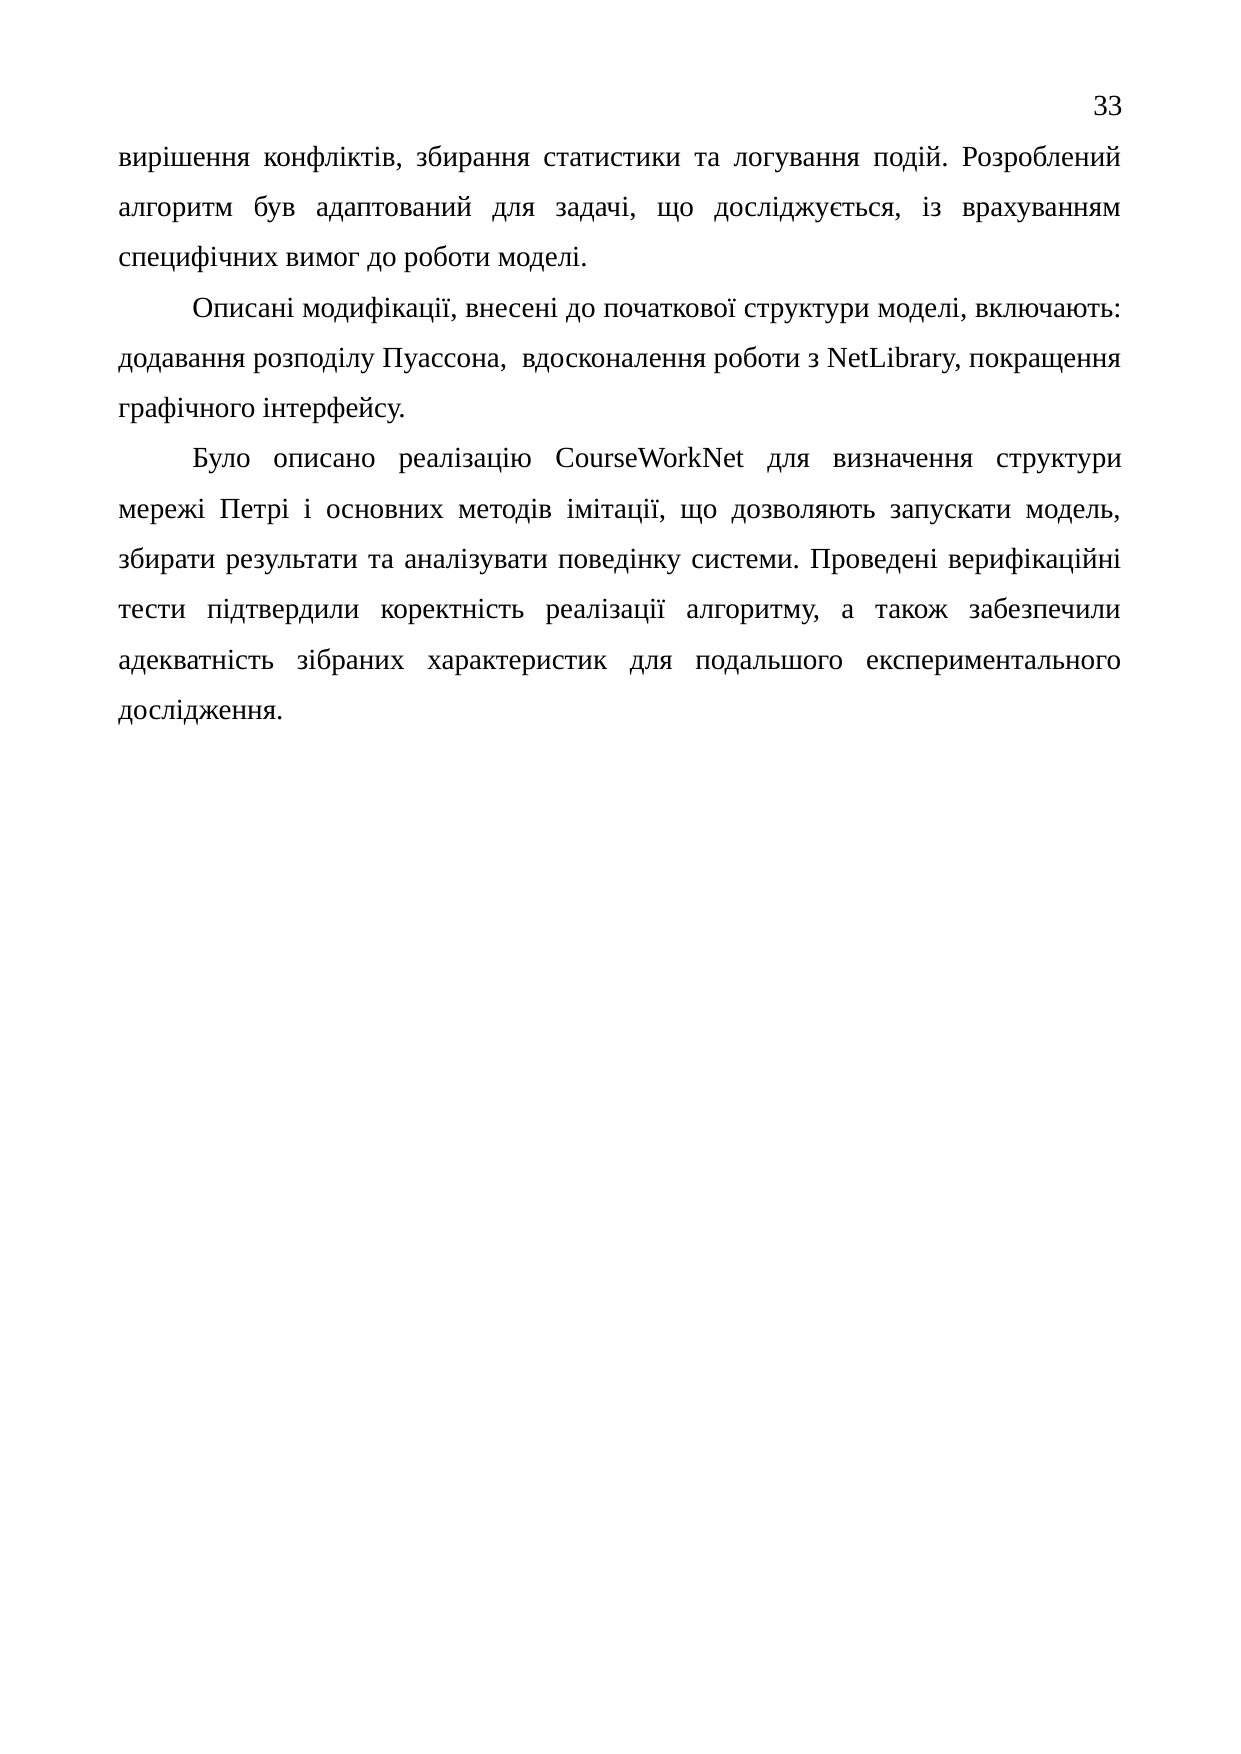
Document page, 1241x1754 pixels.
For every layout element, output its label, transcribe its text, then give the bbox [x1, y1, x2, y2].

text Було описано реалізацію CourseWorkNet для визначення структури мережі Петрі і основних методів імітації, що дозволяють запускати модель, збирати результати та аналізувати поведінку системи. Проведені верифікаційні тести підтвердили коректність реалізації алгоритму, а також забезпечили адекватність зібраних характеристик для подальшого експериментального дослідження. [118, 441, 1122, 726]
text вирішення конфліктів, збирання статистики та логування подій. Розроблений алгоритм був адаптований для задачі, що досліджується, із врахуванням специфічних вимог до роботи моделі. [118, 139, 1122, 273]
text Описані модифікації, внесені до початкової структури моделі, включають: додавання розподілу Пуассона, вдосконалення роботи з NetLibrary, покращення графічного інтерфейсу. [118, 290, 1122, 424]
